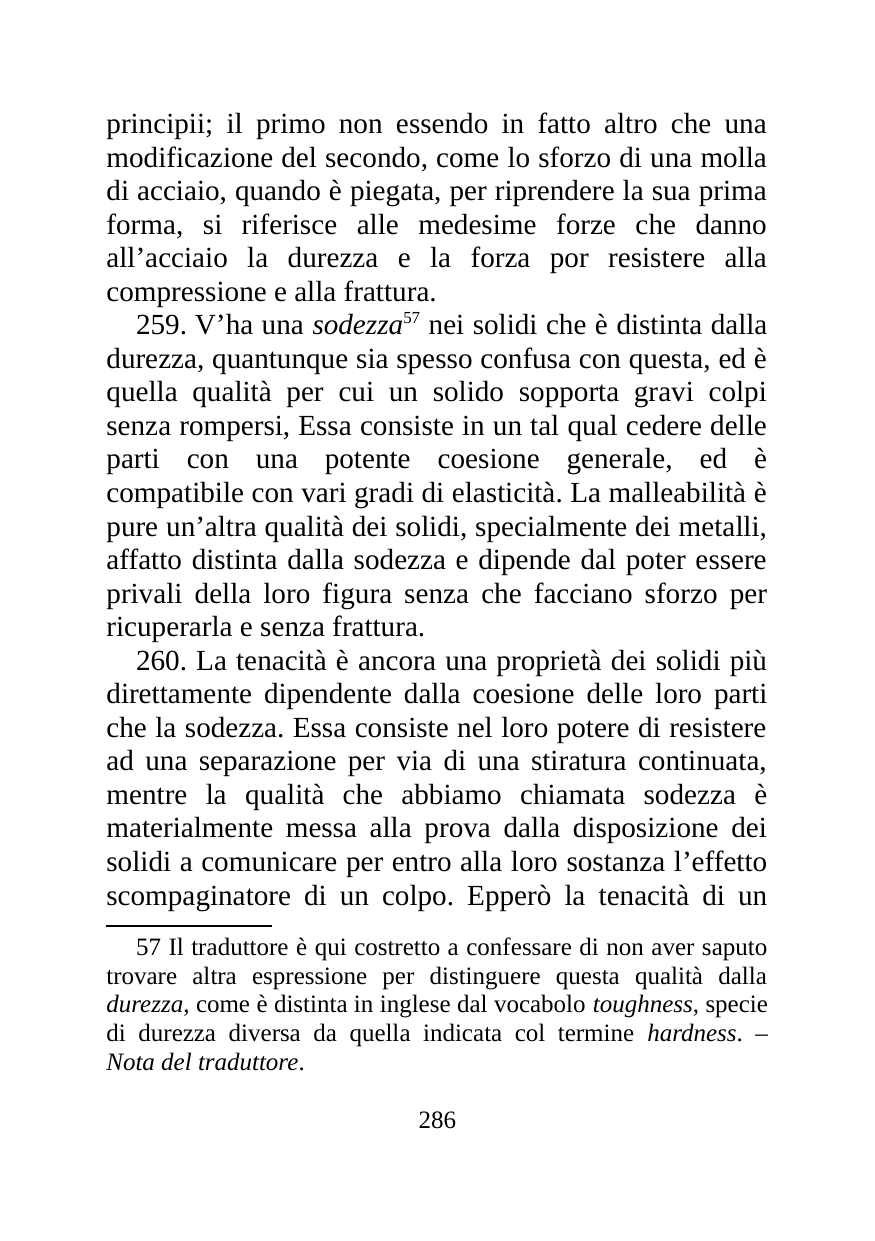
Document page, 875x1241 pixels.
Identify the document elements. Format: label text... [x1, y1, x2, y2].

text 259. V’ha una sodezza nei solidi che è distinta dalla durezza, quantunque sia spesso confusa con questa, ed è quella qualità per cui un solido sopporta gravi colpi senza rompersi, Essa consiste in un tal qual cedere delle parti con una potente coesione generale, ed è compatibile con vari gradi di elasticità. La malleabilità è pure un’altra qualità dei solidi, specialmente dei metalli, affatto distinta dalla sodezza e dipende dal poter essere privali della loro figura senza che facciano sforzo per ricuperarla e senza frattura. [106, 307, 768, 643]
text principii; il primo non essendo in fatto altro che una modificazione del secondo, come lo sforzo di una molla di acciaio, quando è piegata, per riprendere la sua prima forma, si riferisce alle medesime forze che danno all’acciaio la durezza e la forza por resistere alla compressione e alla frattura. [106, 106, 768, 307]
text Il traduttore è qui costretto a confessare di non aver saputo trovare altra espressione per distinguere questa qualità dalla durezza, come è distinta in inglese dal vocabolo toughness, specie di durezza diversa da quella indicata col termine hardness. – Nota del traduttore. [106, 932, 768, 1076]
text 260. La tenacità è ancora una proprietà dei solidi più direttamente dipendente dalla coesione delle loro parti che la sodezza. Essa consiste nel loro potere di resistere ad una separazione per via di una stiratura continuata, mentre la qualità che abbiamo chiamata sodezza è materialmente messa alla prova dalla disposizione dei solidi a comunicare per entro alla loro sostanza l’effetto scompaginatore di un colpo. Epperò la tenacità di un [106, 643, 768, 911]
